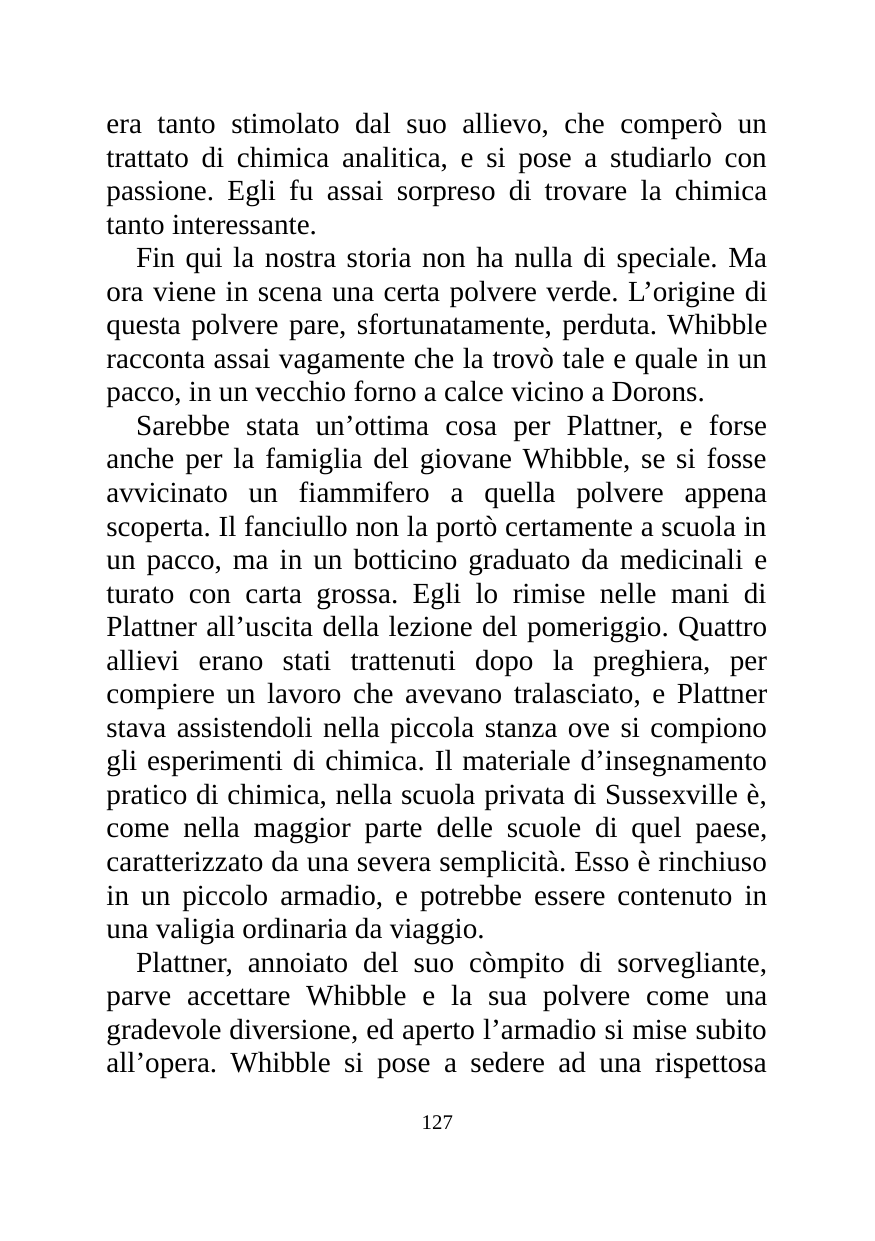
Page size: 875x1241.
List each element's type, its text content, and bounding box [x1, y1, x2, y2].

text Sarebbe stata un’ottima cosa per Plattner, e forse anche per la famiglia del giovane Whibble, se si fosse avvicinato un fiammifero a quella polvere appena scoperta. Il fanciullo non la portò certamente a scuola in un pacco, ma in un botticino graduato da medicinali e turato con carta grossa. Egli lo rimise nelle mani di Plattner all’uscita della lezione del pomeriggio. Quattro allievi erano stati trattenuti dopo la preghiera, per compiere un lavoro che avevano tralasciato, e Plattner stava assistendoli nella piccola stanza ove si compiono gli esperimenti di chimica. Il materiale d’insegnamento pratico di chimica, nella scuola privata di Sussexville è, come nella maggior parte delle scuole di quel paese, caratterizzato da una severa semplicità. Esso è rinchiuso in un piccolo armadio, e potrebbe essere contenuto in una valigia ordinaria da viaggio. [106, 408, 768, 945]
text Fin qui la nostra storia non ha nulla di speciale. Ma ora viene in scena una certa polvere verde. L’origine di questa polvere pare, sfortunatamente, perduta. Whibble racconta assai vagamente che la trovò tale e quale in un pacco, in un vecchio forno a calce vicino a Dorons. [106, 240, 768, 408]
text Plattner, annoiato del suo còmpito di sorvegliante, parve accettare Whibble e la sua polvere come una gradevole diversione, ed aperto l’armadio si mise subito all’opera. Whibble si pose a sedere ad una rispettosa [106, 945, 768, 1079]
text era tanto stimolato dal suo allievo, che comperò un trattato di chimica analitica, e si pose a studiarlo con passione. Egli fu assai sorpreso di trovare la chimica tanto interessante. [106, 106, 768, 240]
